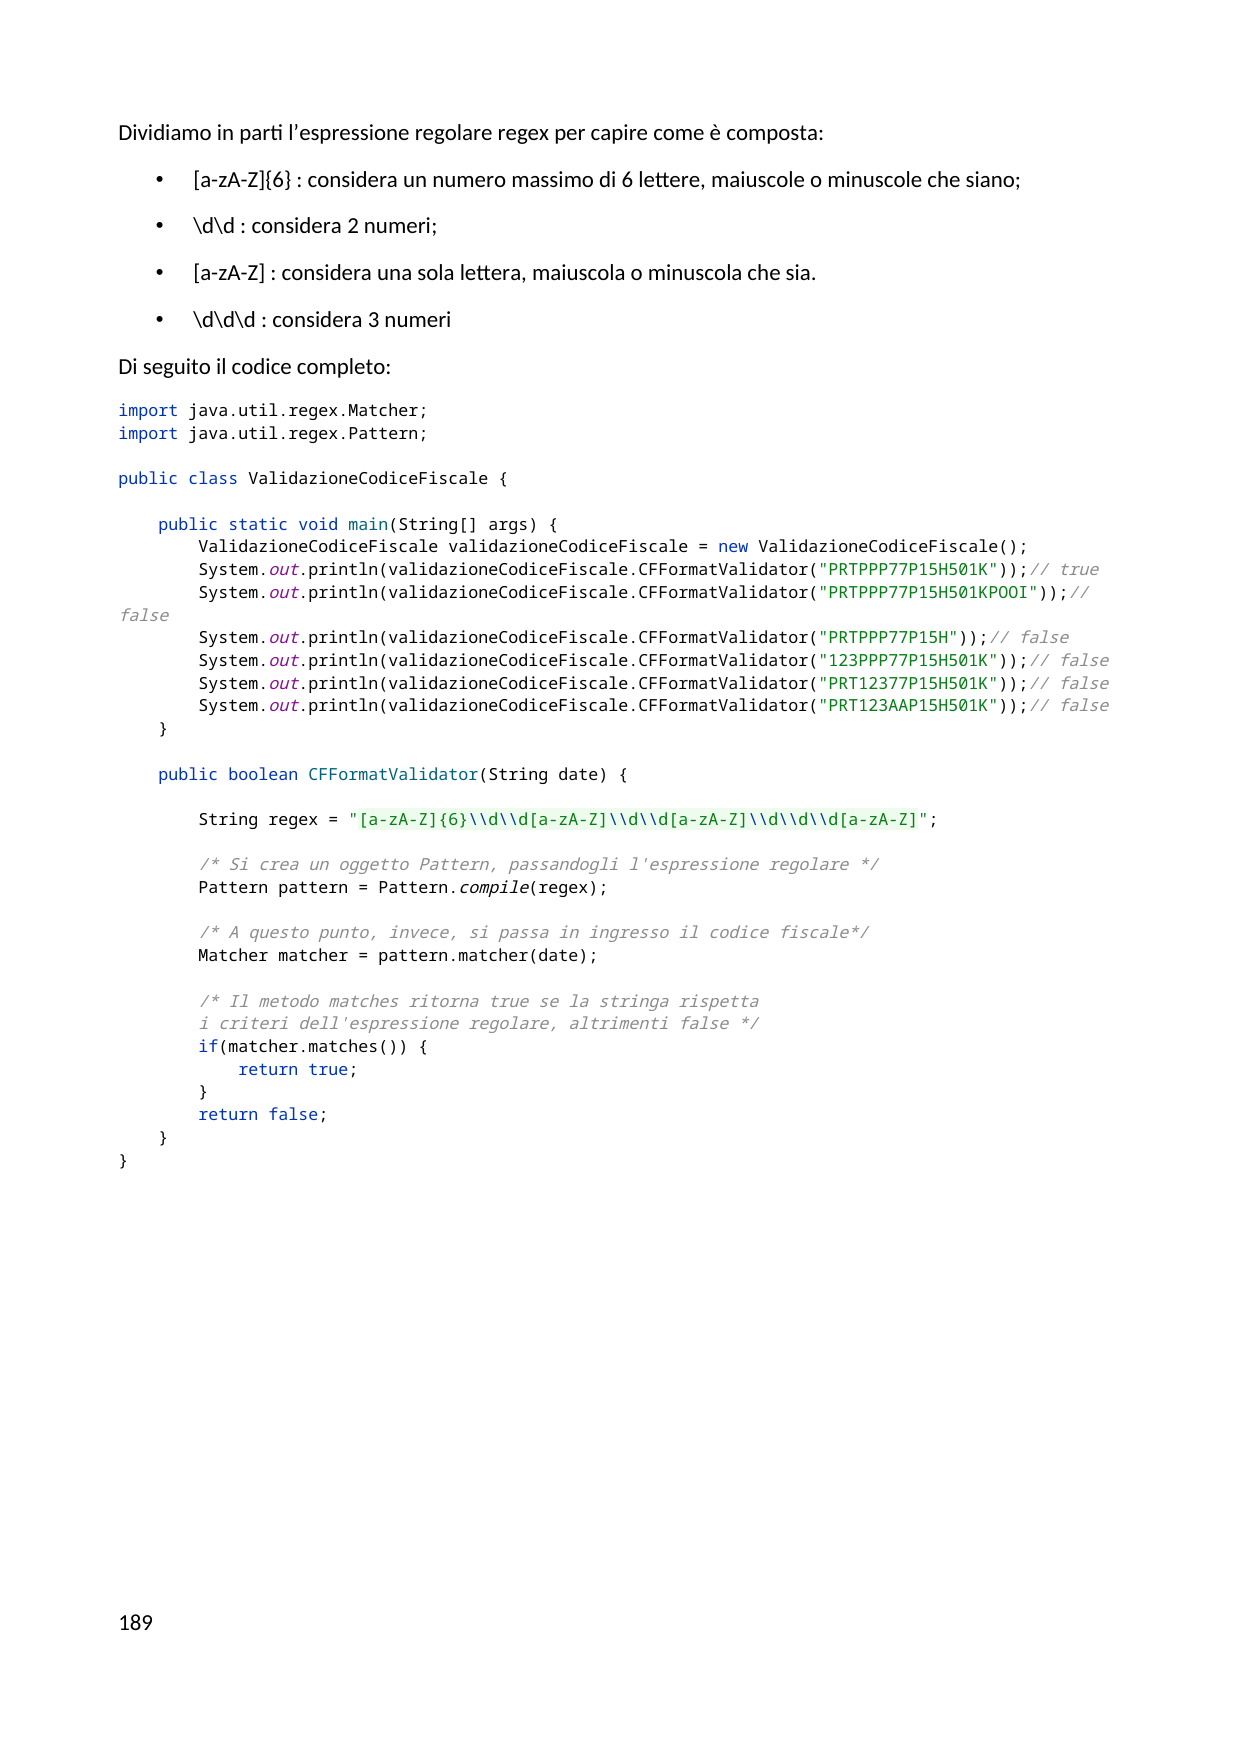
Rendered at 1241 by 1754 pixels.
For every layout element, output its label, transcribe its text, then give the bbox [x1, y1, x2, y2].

text import java.util.regex.Matcher; import java.util.regex.Pattern; public class ValidazioneCodiceFiscale { public static void main(String[] args) { ValidazioneCodiceFiscale validazioneCodiceFiscale = new ValidazioneCodiceFiscale(); System.out.println(validazioneCodiceFiscale.CFFormatValidator("PRTPPP77P15H501K"));// true System.out.println(validazioneCodiceFiscale.CFFormatValidator("PRTPPP77P15H501KPOOI"));// false System.out.println(validazioneCodiceFiscale.CFFormatValidator("PRTPPP77P15H"));// false System.out.println(validazioneCodiceFiscale.CFFormatValidator("123PPP77P15H501K"));// false System.out.println(validazioneCodiceFiscale.CFFormatValidator("PRT12377P15H501K"));// false System.out.println(validazioneCodiceFiscale.CFFormatValidator("PRT123AAP15H501K"));// false } public boolean CFFormatValidator(String date) { String regex = "[a-zA-Z]{6}\\d\\d[a-zA-Z]\\d\\d[a-zA-Z]\\d\\d\\d[a-zA-Z]"; /* Si crea un oggetto Pattern, passandogli l'espressione regolare */ Pattern pattern = Pattern.compile(regex); /* A questo punto, invece, si passa in ingresso il codice fiscale*/ Matcher matcher = pattern.matcher(date); /* Il metodo matches ritorna true se la stringa rispetta i criteri dell'espressione regolare, altrimenti false */ if(matcher.matches()) { return true; } return false; } } [118, 399, 1122, 1171]
list [a-zA-Z]{6} : considera un numero massimo di 6 lettere, maiuscole o minuscole che siano; [156, 165, 1122, 193]
text Di seguito il codice completo: [118, 352, 1122, 380]
list [a-zA-Z] : considera una sola lettera, maiuscola o minuscola che sia. [156, 258, 1122, 286]
list \d\d\d : considera 3 numeri [156, 305, 1122, 333]
list \d\d : considera 2 numeri; [156, 212, 1122, 240]
text Dividiamo in parti l’espressione regolare regex per capire come è composta: [118, 118, 1122, 146]
